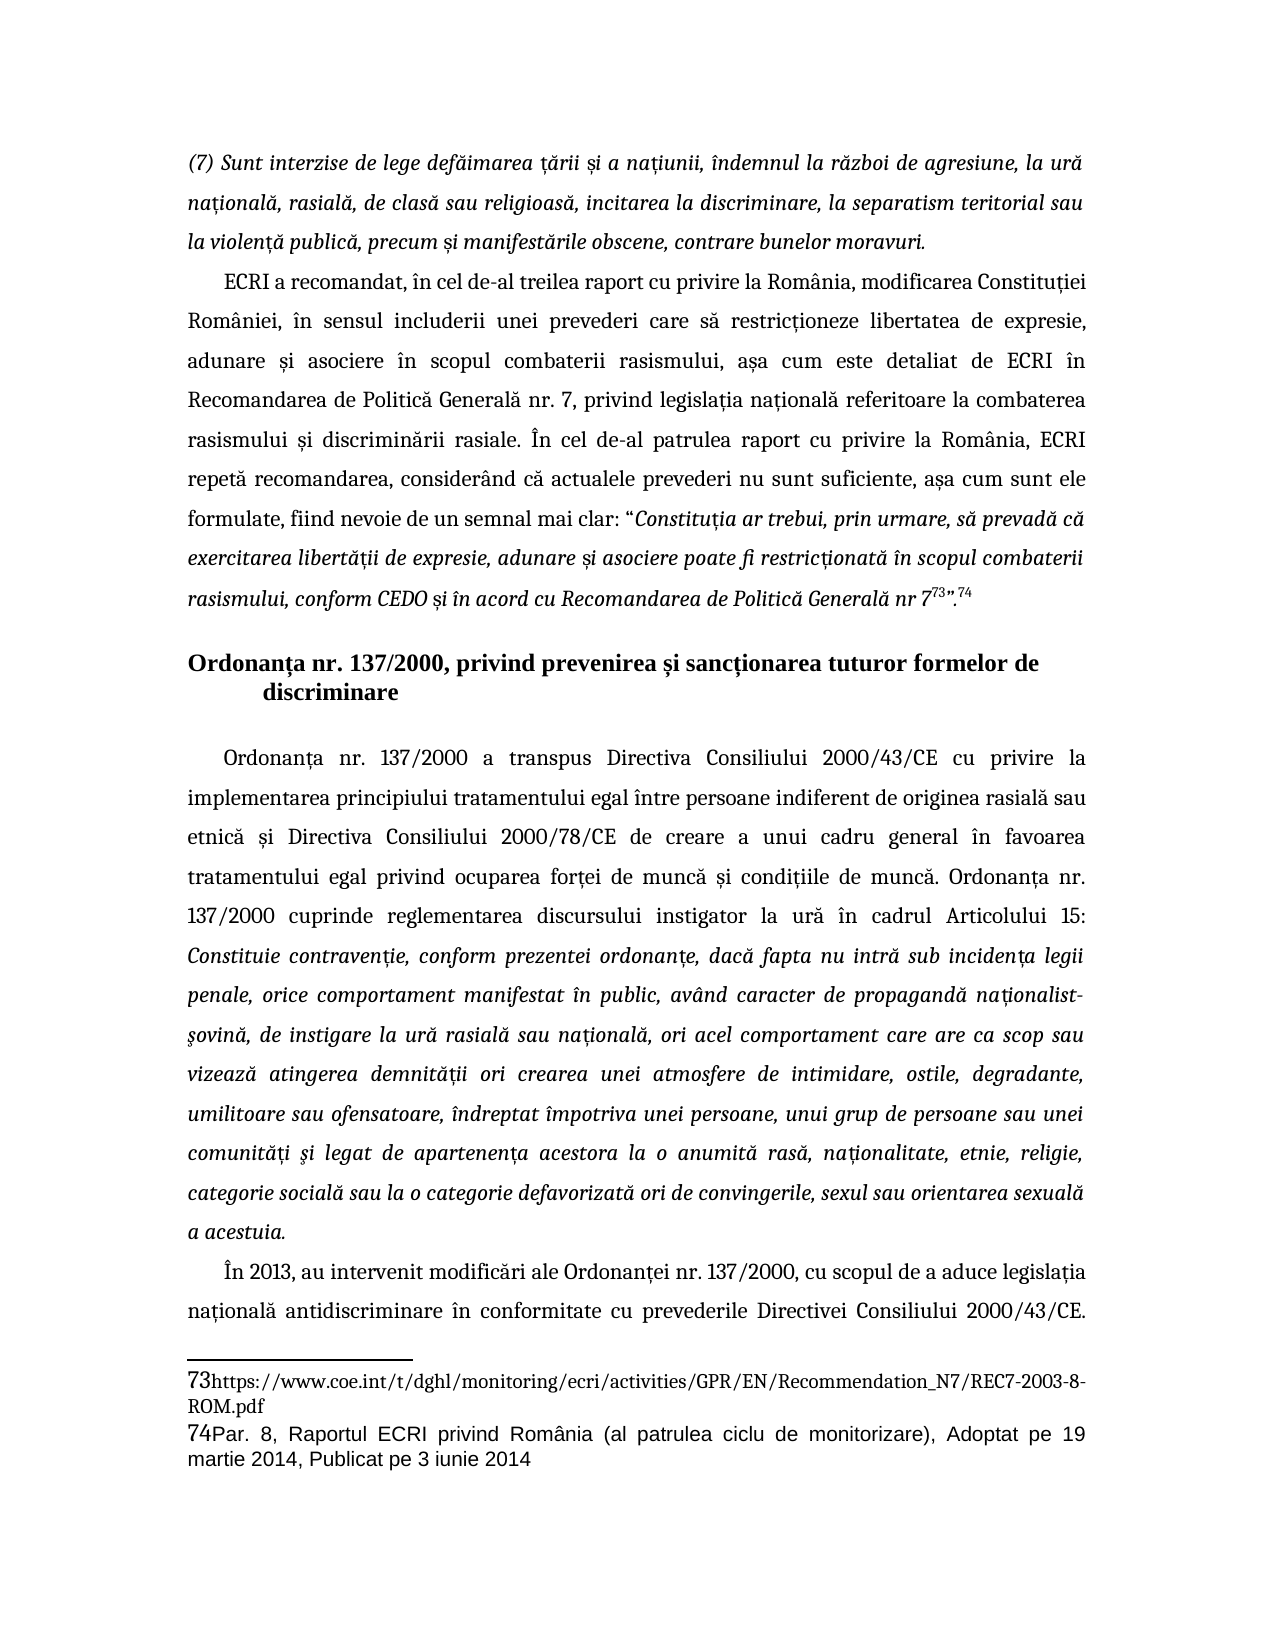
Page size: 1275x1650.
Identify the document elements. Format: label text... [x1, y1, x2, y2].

text ECRI a recomandat, în cel de-al treilea raport cu privire la România, modificarea Constituției României, în sensul includerii unei prevederi care să restricționeze libertatea de expresie, adunare și asociere în scopul combaterii rasismului, așa cum este detaliat de ECRI în Recomandarea de Politică Generală nr. 7, privind legislația națională referitoare la combaterea rasismului și discriminării rasiale. În cel de-al patrulea raport cu privire la România, ECRI repetă recomandarea, considerând că actualele prevederi nu sunt suficiente, așa cum sunt ele formulate, fiind nevoie de un semnal mai clar: “Constituția ar trebui, prin urmare, să prevadă că exercitarea libertății de expresie, adunare și asociere poate fi restricționată în scopul combaterii rasismului, conform CEDO și în acord cu Recomandarea de Politică Generală nr 7”. [187, 268, 1087, 613]
text https://www.coe.int/t/dghl/monitoring/ecri/activities/GPR/EN/Recommendation_N7/REC7-2003-8-ROM.pdf [187, 1366, 1087, 1418]
text Par. 8, Raportul ECRI privind România (al patrulea ciclu de monitorizare), Adoptat pe 19 martie 2014, Publicat pe 3 iunie 2014 [187, 1418, 1087, 1471]
list (7) Sunt interzise de lege defăimarea țării și a națiunii, îndemnul la război de agresiune, la ură națională, rasială, de clasă sau religioasă, incitarea la discriminare, la separatism teritorial sau la violență publică, precum și manifestările obscene, contrare bunelor moravuri. [187, 150, 1087, 255]
text În 2013, au intervenit modificări ale Ordonanței nr. 137/2000, cu scopul de a aduce legislația națională antidiscriminare în conformitate cu prevederile Directivei Consiliului 2000/43/CE. [187, 1258, 1087, 1324]
subtitle Ordonanța nr. 137/2000, privind prevenirea și sancționarea tuturor formelor de discriminare [187, 648, 1087, 706]
text Ordonanța nr. 137/2000 a transpus Directiva Consiliului 2000/43/CE cu privire la implementarea principiului tratamentului egal între persoane indiferent de originea rasială sau etnică și Directiva Consiliului 2000/78/CE de creare a unui cadru general în favoarea tratamentului egal privind ocuparea forței de muncă și condițiile de muncă. Ordonanța nr. 137/2000 cuprinde reglementarea discursului instigator la ură în cadrul Articolului 15: Constituie contravenție, conform prezentei ordonanțe, dacă fapta nu intră sub incidența legii penale, orice comportament manifestat în public, având caracter de propagandă naționalist-şovină, de instigare la ură rasială sau națională, ori acel comportament care are ca scop sau vizează atingerea demnității ori crearea unei atmosfere de intimidare, ostile, degradante, umilitoare sau ofensatoare, îndreptat împotriva unei persoane, unui grup de persoane sau unei comunități şi legat de apartenența acestora la o anumită rasă, naționalitate, etnie, religie, categorie socială sau la o categorie defavorizată ori de convingerile, sexul sau orientarea sexuală a acestuia. [187, 745, 1087, 1245]
